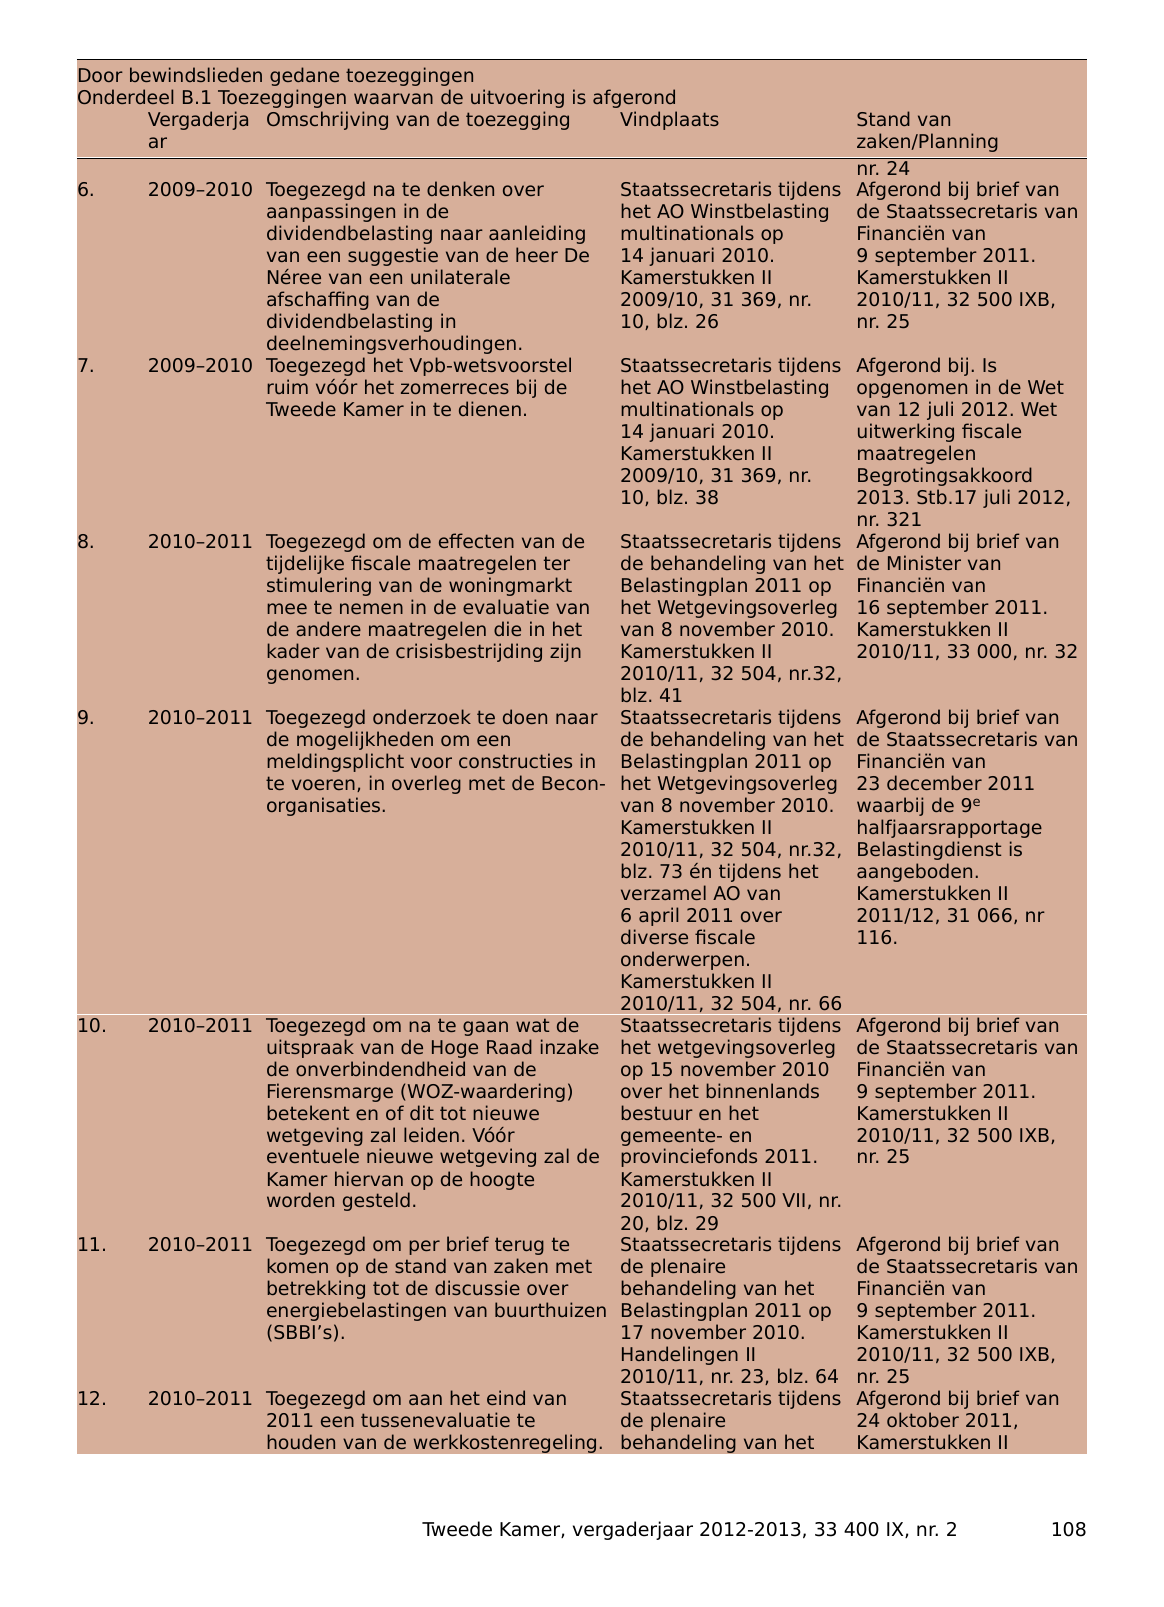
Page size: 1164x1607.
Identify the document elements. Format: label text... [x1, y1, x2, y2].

table_cell Afgerond bij brief van de Staatssecretaris van Financiën van 9 september 2011. Kamerstukken II 2010/11, 32 500 IXB, nr. 25 [850, 1234, 1087, 1388]
table_cell Afgerond bij brief van de Minister van Financiën van 16 september 2011. Kamerstukken II 2010/11, 33 000, nr. 32 [850, 531, 1087, 707]
table_cell 2010–2011 [142, 1015, 260, 1234]
table_cell nr. 24 [850, 159, 1087, 179]
table_cell 8. [77, 531, 142, 707]
table_cell 11. [77, 1234, 142, 1388]
table_header Door bewindslieden gedane toezeggingen [77, 60, 1087, 87]
table_cell Vindplaats [614, 109, 850, 157]
table_cell Toegezegd om de effecten van de tijdelijke fiscale maatregelen ter stimulering van de woningmarkt mee te nemen in de evaluatie van de andere maatregelen die in het kader van de crisisbestrijding zijn genomen. [260, 531, 614, 707]
table_cell [77, 109, 142, 157]
table_cell 6. [77, 179, 142, 355]
table_cell 2010–2011 [142, 1388, 260, 1454]
table_cell Staatssecretaris tijdens de plenaire behandeling van het Belastingplan 2011 op 17 november 2010. Handelingen II 2010/11, nr. 23, blz. 64 [614, 1234, 850, 1388]
table_cell Afgerond bij brief van de Staatssecretaris van Financiën van 9 september 2011. Kamerstukken II 2010/11, 32 500 IXB, nr. 25 [850, 1015, 1087, 1234]
table_cell Stand van zaken/Planning [850, 109, 1087, 157]
table_cell Toegezegd het Vpb-wetsvoorstel ruim vóór het zomerreces bij de Tweede Kamer in te dienen. [260, 355, 614, 531]
table_cell 7. [77, 355, 142, 531]
table_cell Staatssecretaris tijdens de plenaire behandeling van het [614, 1388, 850, 1454]
table_cell [77, 159, 142, 179]
table_cell Omschrijving van de toezegging [260, 109, 614, 157]
table_cell Toegezegd om aan het eind van 2011 een tussenevaluatie te houden van de werkkostenregeling. [260, 1388, 614, 1454]
table_cell Toegezegd onderzoek te doen naar de mogelijkheden om een meldingsplicht voor constructies in te voeren, in overleg met de Becon-organisaties. [260, 707, 614, 1014]
table_cell Staatssecretaris tijdens de behandeling van het Belastingplan 2011 op het Wetgevingsoverleg van 8 november 2010. Kamerstukken II 2010/11, 32 504, nr.32, blz. 73 én tijdens het verzamel AO van 6 april 2011 over diverse fiscale onderwerpen. Kamerstukken II 2010/11, 32 504, nr. 66 [614, 707, 850, 1014]
table_cell Toegezegd om na te gaan wat de uitspraak van de Hoge Raad inzake de onverbindendheid van de Fierensmarge (WOZ-waardering) betekent en of dit tot nieuwe wetgeving zal leiden. Vóór eventuele nieuwe wetgeving zal de Kamer hiervan op de hoogte worden gesteld. [260, 1015, 614, 1234]
table_cell Vergaderjaar [142, 109, 260, 157]
table_cell Onderdeel B.1 Toezeggingen waarvan de uitvoering is afgerond [77, 87, 1087, 109]
table_cell Staatssecretaris tijdens het AO Winstbelasting multinationals op 14 januari 2010. Kamerstukken II 2009/10, 31 369, nr. 10, blz. 26 [614, 179, 850, 355]
table_cell [614, 159, 850, 179]
table_cell Staatssecretaris tijdens het AO Winstbelasting multinationals op 14 januari 2010. Kamerstukken II 2009/10, 31 369, nr. 10, blz. 38 [614, 355, 850, 531]
table_cell 2009–2010 [142, 355, 260, 531]
table_cell [142, 159, 260, 179]
table_cell 2010–2011 [142, 707, 260, 1014]
table_cell 2009–2010 [142, 179, 260, 355]
table_cell Toegezegd na te denken over aanpassingen in de dividendbelasting naar aanleiding van een suggestie van de heer De Néree van een unilaterale afschaffing van de dividendbelasting in deelnemingsverhoudingen. [260, 179, 614, 355]
table_cell 2010–2011 [142, 531, 260, 707]
table_cell Toegezegd om per brief terug te komen op de stand van zaken met betrekking tot de discussie over energiebelastingen van buurthuizen (SBBI’s). [260, 1234, 614, 1388]
table_cell Staatssecretaris tijdens de behandeling van het Belastingplan 2011 op het Wetgevingsoverleg van 8 november 2010. Kamerstukken II 2010/11, 32 504, nr.32, blz. 41 [614, 531, 850, 707]
table_cell 10. [77, 1015, 142, 1234]
table_cell Staatssecretaris tijdens het wetgevingsoverleg op 15 november 2010 over het binnenlands bestuur en het gemeente- en provinciefonds 2011. Kamerstukken II 2010/11, 32 500 VII, nr. 20, blz. 29 [614, 1015, 850, 1234]
table_cell Afgerond bij brief van de Staatssecretaris van Financiën van 9 september 2011. Kamerstukken II 2010/11, 32 500 IXB, nr. 25 [850, 179, 1087, 355]
table_cell [260, 159, 614, 179]
table_cell 9. [77, 707, 142, 1014]
table_cell Afgerond bij brief van de Staatssecretaris van Financiën van 23 december 2011 waarbij de 9e halfjaarsrapportage Belastingdienst is aangeboden. Kamerstukken II 2011/12, 31 066, nr 116. [850, 707, 1087, 1014]
table_cell Afgerond bij brief van 24 oktober 2011, Kamerstukken II [850, 1388, 1087, 1454]
table_cell 2010–2011 [142, 1234, 260, 1388]
table_cell Afgerond bij. Is opgenomen in de Wet van 12 juli 2012. Wet uitwerking fiscale maatregelen Begrotingsakkoord 2013. Stb.17 juli 2012, nr. 321 [850, 355, 1087, 531]
table_cell 12. [77, 1388, 142, 1454]
